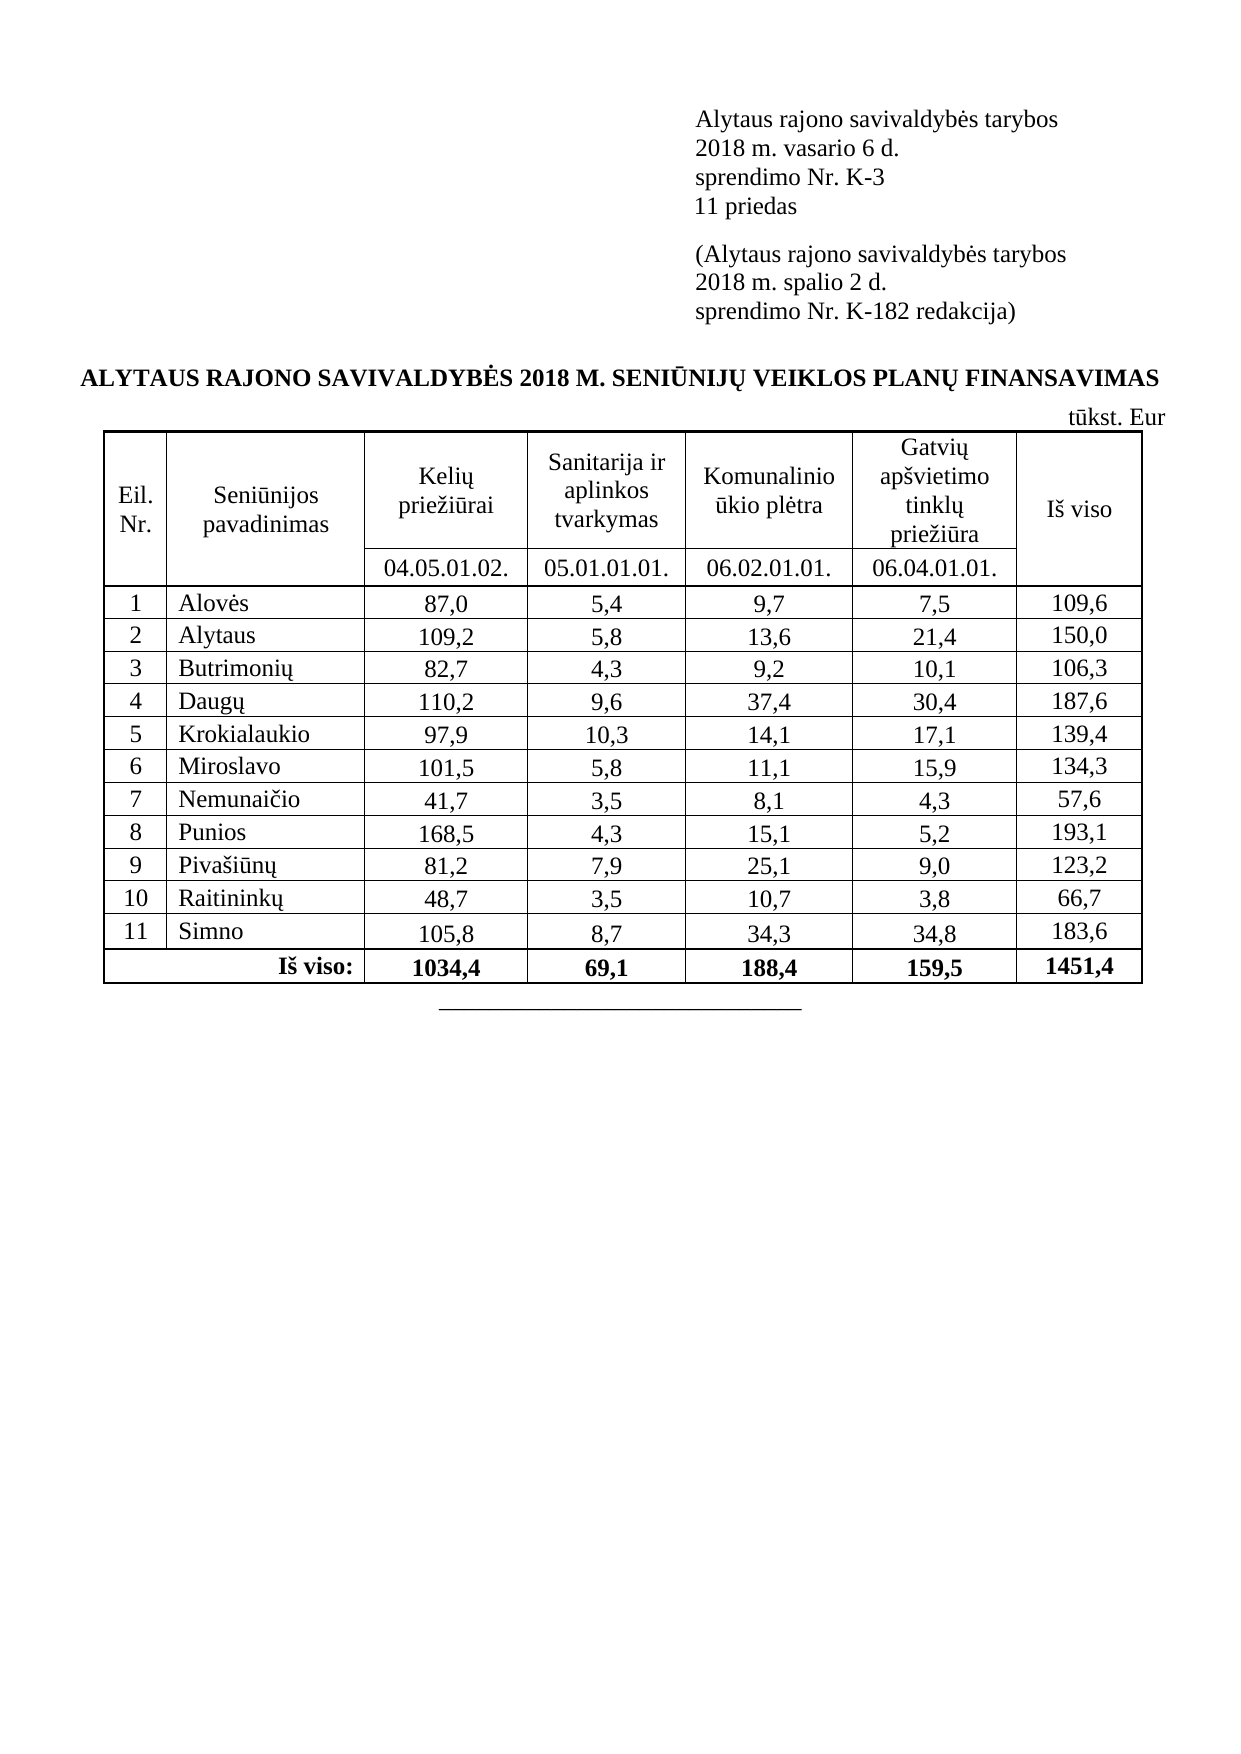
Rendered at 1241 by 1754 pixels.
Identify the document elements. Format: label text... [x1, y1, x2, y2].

table_cell 123,2 [1017, 849, 1141, 880]
table_cell 101,5 [365, 750, 527, 782]
table_cell 05.01.01.01. [528, 549, 685, 585]
table_cell 187,6 [1017, 684, 1141, 716]
table_cell 5,8 [528, 619, 685, 651]
table_cell 10 [105, 881, 166, 913]
table_cell 3,8 [853, 881, 1016, 913]
table_cell 159,5 [853, 950, 1016, 982]
table_header Eil. Nr. [105, 433, 166, 585]
table_cell 11 [105, 914, 166, 947]
table_cell 1451,4 [1017, 950, 1141, 982]
table_cell Punios [167, 816, 364, 847]
table_header Seniūnijos pavadinimas [167, 433, 364, 585]
table_cell 87,0 [365, 587, 527, 618]
table_cell 30,4 [853, 684, 1016, 716]
text 2018 m. spalio 2 d. [75, 267, 1165, 296]
table_cell 105,8 [365, 914, 527, 947]
table_cell Butrimonių [167, 652, 364, 683]
table_cell 14,1 [686, 717, 852, 749]
table_cell Krokialaukio [167, 717, 364, 749]
table_cell 66,7 [1017, 881, 1141, 913]
table_cell 13,6 [686, 619, 852, 651]
table_cell 37,4 [686, 684, 852, 716]
table_cell 15,1 [686, 816, 852, 847]
table_cell 4,3 [528, 652, 685, 683]
table_cell 97,9 [365, 717, 527, 749]
text 11 priedas [694, 191, 1165, 219]
table_cell 4,3 [528, 816, 685, 847]
table_cell 15,9 [853, 750, 1016, 782]
text 2018 m. vasario 6 d. [75, 133, 1165, 162]
table_cell 4 [105, 684, 166, 716]
table_cell 4,3 [853, 783, 1016, 814]
table_cell 134,3 [1017, 750, 1141, 782]
text sprendimo Nr. K-182 redakcija) [75, 296, 1165, 325]
table_cell 57,6 [1017, 783, 1141, 814]
table_cell 5,4 [528, 587, 685, 618]
table_cell 10,7 [686, 881, 852, 913]
table_cell 81,2 [365, 849, 527, 880]
table_cell 188,4 [686, 950, 852, 982]
text _____________________________ [75, 984, 1165, 1013]
table_cell 3,5 [528, 881, 685, 913]
table_cell 193,1 [1017, 816, 1141, 847]
table_cell 7 [105, 783, 166, 814]
table_cell 5,8 [528, 750, 685, 782]
table_cell 1034,4 [365, 950, 527, 982]
table_header Kelių priežiūrai [365, 433, 527, 547]
table_cell 183,6 [1017, 914, 1141, 947]
table_cell 9,2 [686, 652, 852, 683]
table_cell 25,1 [686, 849, 852, 880]
table_header Gatvių apšvietimo tinklų priežiūra [853, 433, 1016, 547]
table_cell 5,2 [853, 816, 1016, 847]
table_cell 109,2 [365, 619, 527, 651]
table_cell Iš viso: [105, 950, 364, 982]
table_cell 110,2 [365, 684, 527, 716]
text ALYTAUS RAJONO SAVIVALDYBĖS 2018 M. SENIŪNIJŲ VEIKLOS PLANŲ FINANSAVIMAS [75, 363, 1165, 392]
table_cell 8,1 [686, 783, 852, 814]
table_cell 06.02.01.01. [686, 549, 852, 585]
table_cell 9 [105, 849, 166, 880]
table_cell Alytaus [167, 619, 364, 651]
text sprendimo Nr. K-3 [75, 162, 1165, 191]
table_cell Simno [167, 914, 364, 947]
table_cell 9,6 [528, 684, 685, 716]
table_cell 10,3 [528, 717, 685, 749]
table_cell 168,5 [365, 816, 527, 847]
table_cell 9,7 [686, 587, 852, 618]
text Alytaus rajono savivaldybės tarybos [75, 104, 1165, 133]
table_cell 3,5 [528, 783, 685, 814]
table_cell 04.05.01.02. [365, 549, 527, 585]
table_cell 5 [105, 717, 166, 749]
table_cell 3 [105, 652, 166, 683]
table_cell Pivašiūnų [167, 849, 364, 880]
table_cell 17,1 [853, 717, 1016, 749]
text tūkst. Eur [75, 402, 1165, 430]
table_cell 69,1 [528, 950, 685, 982]
table_cell 34,8 [853, 914, 1016, 947]
table_cell Daugų [167, 684, 364, 716]
table_cell 41,7 [365, 783, 527, 814]
text (Alytaus rajono savivaldybės tarybos [75, 239, 1165, 267]
table_cell Alovės [167, 587, 364, 618]
table_cell 109,6 [1017, 587, 1141, 618]
table_cell 7,9 [528, 849, 685, 880]
table_cell 21,4 [853, 619, 1016, 651]
table_cell Miroslavo [167, 750, 364, 782]
table_cell 139,4 [1017, 717, 1141, 749]
table_cell 10,1 [853, 652, 1016, 683]
table_cell 8 [105, 816, 166, 847]
table_cell Nemunaičio [167, 783, 364, 814]
table_header Komunalinio ūkio plėtra [686, 433, 852, 547]
table_cell 2 [105, 619, 166, 651]
table_cell 82,7 [365, 652, 527, 683]
table_cell 150,0 [1017, 619, 1141, 651]
table_header Iš viso [1017, 433, 1141, 585]
table_cell 11,1 [686, 750, 852, 782]
table_cell 48,7 [365, 881, 527, 913]
table_cell 1 [105, 587, 166, 618]
table_cell 6 [105, 750, 166, 782]
table_cell 7,5 [853, 587, 1016, 618]
table_cell Raitininkų [167, 881, 364, 913]
table_header Sanitarija ir aplinkos tvarkymas [528, 433, 685, 547]
table_cell 9,0 [853, 849, 1016, 880]
table_cell 106,3 [1017, 652, 1141, 683]
table_cell 8,7 [528, 914, 685, 947]
table_cell 06.04.01.01. [853, 549, 1016, 585]
table_cell 34,3 [686, 914, 852, 947]
